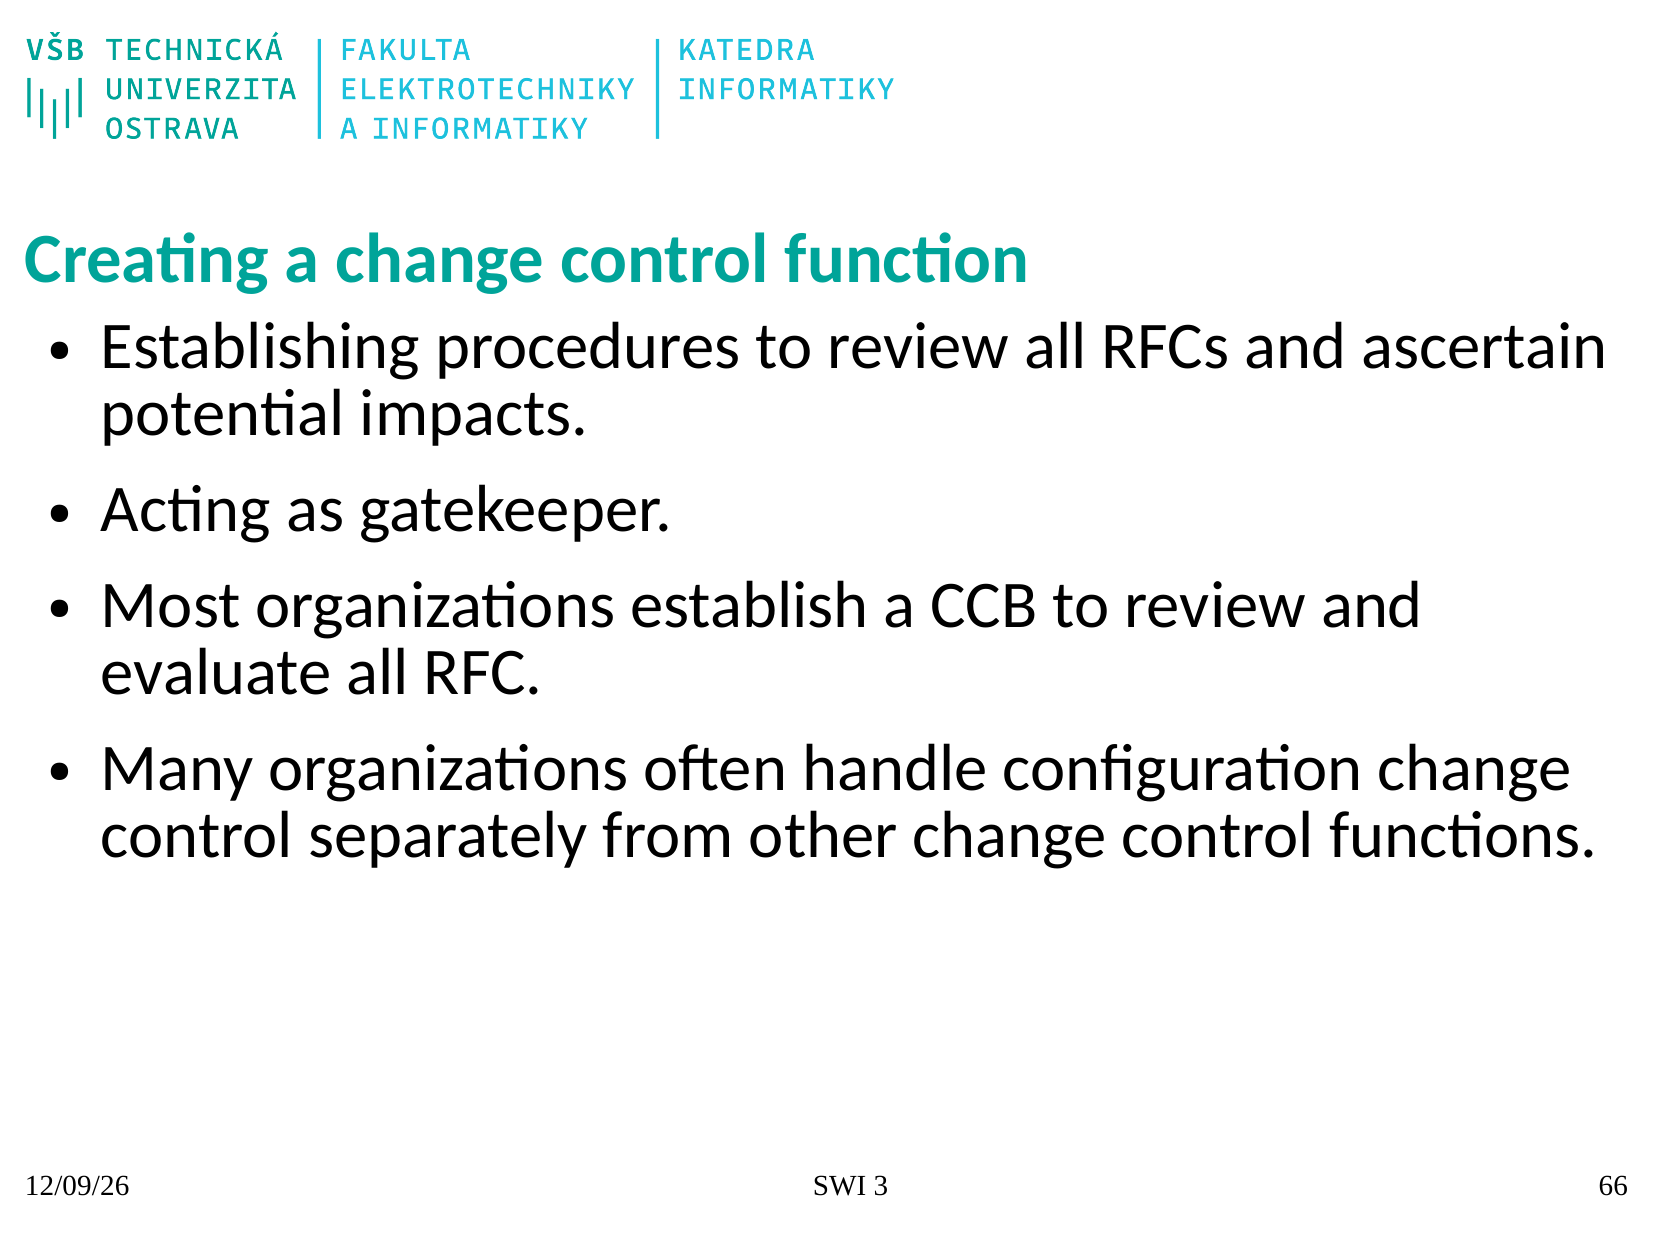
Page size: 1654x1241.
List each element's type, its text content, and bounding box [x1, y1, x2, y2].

title Creating a change control function [24, 169, 1629, 300]
picture [26, 31, 894, 139]
list Establishing procedures to review all RFCs and ascertain potential impacts. Acting as gatekeeper. Most organizations establish a CCB to review and evaluate all RFC. Many organizations often handle configuration change control separately from other change control functions. [30, 318, 1629, 1146]
